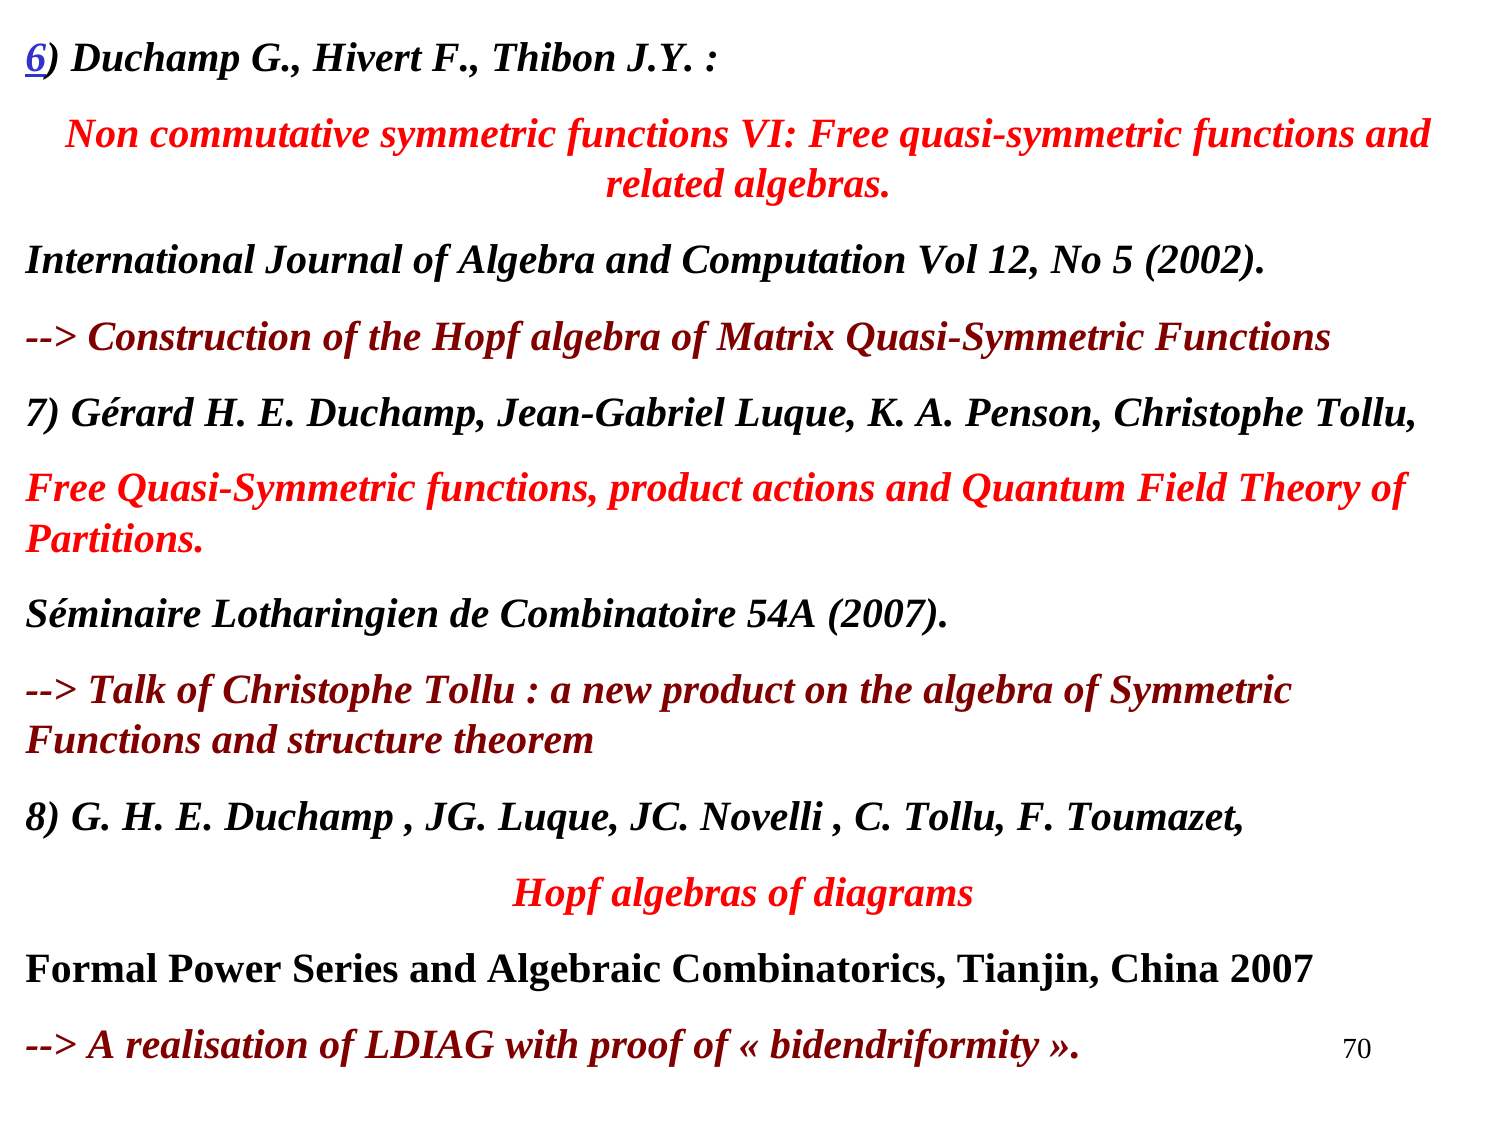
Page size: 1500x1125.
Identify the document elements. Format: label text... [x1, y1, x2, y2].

text_box 6) Duchamp G., Hivert F., Thibon J.Y. : Non commutative symmetric functions VI: Free quasi-symmetric functions and related algebras. International Journal of Algebra and Computation Vol 12, No 5 (2002). --> Construction of the Hopf algebra of Matrix Quasi-Symmetric Functions 7) Gérard H. E. Duchamp, Jean-Gabriel Luque, K. A. Penson, Christophe Tollu, Free Quasi-Symmetric functions, product actions and Quantum Field Theory of Partitions. Séminaire Lotharingien de Combinatoire 54A (2007). --> Talk of Christophe Tollu : a new product on the algebra of Symmetric Functions and structure theorem 8) G. H. E. Duchamp , J­G. Luque, J­C. Novelli , C. Tollu, F. Toumazet, Hopf algebras of diagrams Formal Power Series and Algebraic Combinatorics, Tianjin, China 2007 --> A realisation of LDIAG with proof of « bidendriformity ». [10, 22, 1487, 1125]
